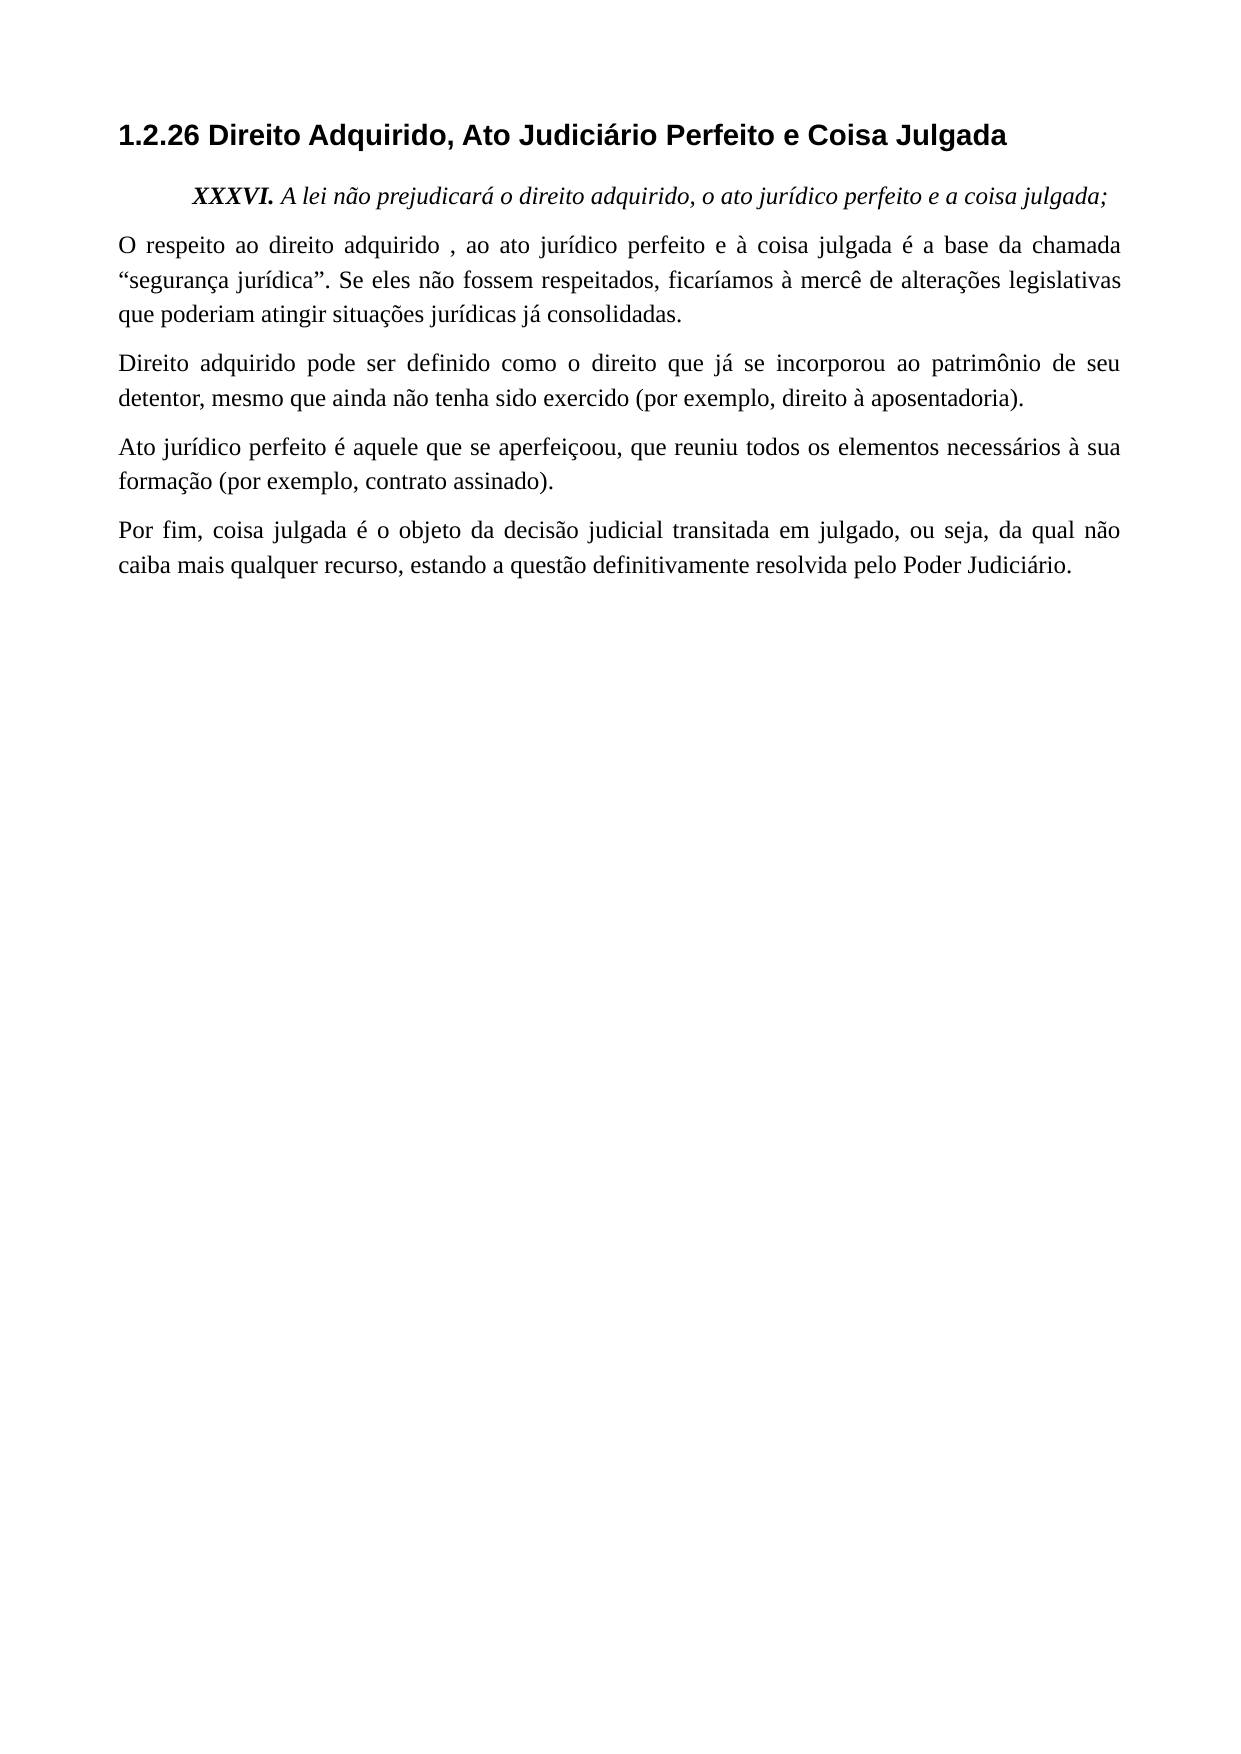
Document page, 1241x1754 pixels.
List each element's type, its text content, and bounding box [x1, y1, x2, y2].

text Direito adquirido pode ser definido como o direito que já se incorporou ao patrimônio de seu detentor, mesmo que ainda não tenha sido exercido (por exemplo, direito à aposentadoria). [118, 348, 1122, 412]
text Por fim, coisa julgada é o objeto da decisão judicial transitada em julgado, ou seja, da qual não caiba mais qualquer recurso, estando a questão definitivamente resolvida pelo Poder Judiciário. [118, 516, 1122, 579]
text Ato jurídico perfeito é aquele que se aperfeiçoou, que reuniu todos os elementos necessários à sua formação (por exemplo, contrato assinado). [118, 432, 1122, 495]
subtitle 1.2.26 Direito Adquirido, Ato Judiciário Perfeito e Coisa Julgada [118, 118, 1122, 152]
text O respeito ao direito adquirido , ao ato jurídico perfeito e à coisa julgada é a base da chamada “segurança jurídica”. Se eles não fossem respeitados, ficaríamos à mercê de alterações legislativas que poderiam atingir situações jurídicas já consolidadas. [118, 230, 1122, 328]
text XXXVI. A lei não prejudicará o direito adquirido, o ato jurídico perfeito e a coisa julgada; [192, 181, 1122, 210]
